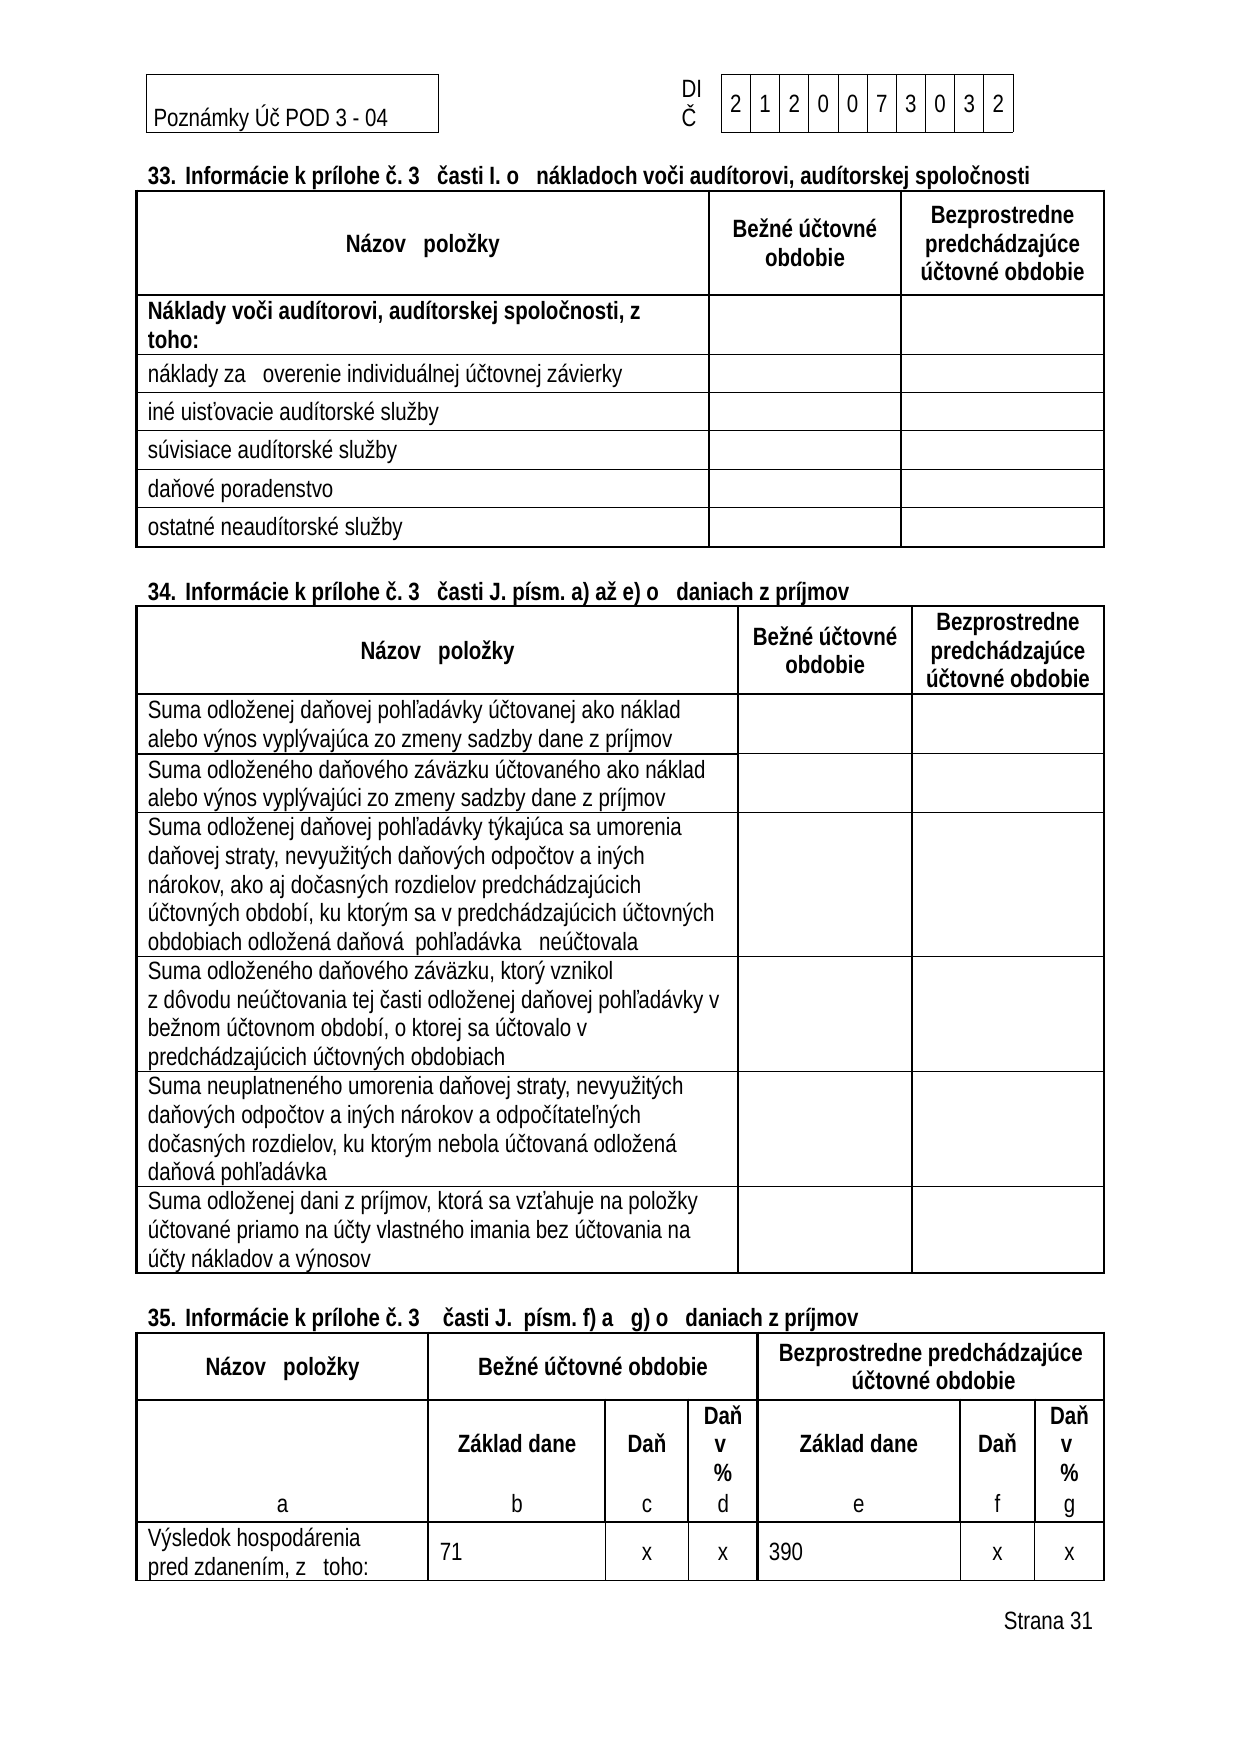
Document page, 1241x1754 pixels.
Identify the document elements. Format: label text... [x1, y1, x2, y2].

table_cell b [429, 1487, 604, 1521]
table_cell [710, 431, 900, 469]
list Informácie k prílohe č. 3 časti J. písm. f) a g) o daniach z príjmov [148, 1303, 1093, 1332]
table_cell [902, 355, 1103, 392]
table_cell súvisiace audítorské služby [138, 431, 708, 469]
table_header Názov položky [138, 1334, 427, 1398]
table_cell ostatné neaudítorské služby [138, 508, 708, 546]
table_cell [913, 754, 1103, 812]
table_cell e [759, 1487, 959, 1521]
table_header Bezprostredne predchádzajúce účtovné obdobie [759, 1334, 1103, 1398]
table_cell Daň v % [689, 1401, 756, 1487]
table_header Bežné účtovné obdobie [739, 607, 911, 693]
table_header Názov položky [138, 607, 737, 693]
table_cell c [606, 1487, 687, 1521]
table_cell Výsledok hospodárenia pred zdanením, z toho: [138, 1523, 427, 1580]
table_cell [902, 393, 1103, 430]
table_cell iné uisťovacie audítorské služby [138, 393, 708, 430]
table_cell Suma odloženej daňovej pohľadávky týkajúca sa umorenia daňovej straty, nevyužitých daňových odpočtov a iných nárokov, ako aj dočasných rozdielov predchádzajúcich účtovných období, ku ktorým sa v predchádzajúcich účtovných obdobiach odložená daňová pohľadávka neúčtovala [138, 813, 737, 956]
table_header Názov položky [138, 192, 708, 294]
table_cell Daň [961, 1401, 1034, 1487]
table_cell g [1036, 1487, 1103, 1521]
table_cell Základ dane [429, 1401, 604, 1487]
table_cell [710, 296, 900, 353]
table_cell x [961, 1523, 1034, 1580]
table_cell [902, 431, 1103, 469]
table_cell Suma odloženého daňového záväzku účtovaného ako náklad alebo výnos vyplývajúci zo zmeny sadzby dane z príjmov [138, 755, 737, 812]
table_cell x [606, 1523, 688, 1580]
table_cell [138, 1401, 427, 1487]
list Informácie k prílohe č. 3 časti J. písm. a) až e) o daniach z príjmov [148, 576, 1093, 605]
table_cell Suma odloženej dani z príjmov, ktorá sa vzťahuje na položky účtované priamo na účty vlastného imania bez účtovania na účty nákladov a výnosov [138, 1187, 737, 1272]
table_cell Suma neuplatneného umorenia daňovej straty, nevyužitých daňových odpočtov a iných nárokov a odpočítateľných dočasných rozdielov, ku ktorým nebola účtovaná odložená daňová pohľadávka [138, 1072, 737, 1186]
table_cell d [689, 1487, 756, 1521]
table_cell [902, 296, 1103, 353]
table_cell [913, 1187, 1103, 1272]
table_cell [739, 695, 911, 752]
table_header Bezprostredne predchádzajúce účtovné obdobie [913, 607, 1103, 693]
table_cell [710, 470, 900, 507]
table_cell Náklady voči audítorovi, audítorskej spoločnosti, z toho: [138, 296, 708, 353]
table_cell [710, 355, 900, 392]
table_cell [739, 1072, 911, 1186]
table_cell [913, 813, 1103, 956]
table_cell Suma odloženého daňového záväzku, ktorý vznikol z dôvodu neúčtovania tej časti odloženej daňovej pohľadávky v bežnom účtovnom období, o ktorej sa účtovalo v predchádzajúcich účtovných obdobiach [138, 957, 737, 1071]
table_cell [902, 508, 1103, 546]
table_cell [913, 695, 1103, 752]
table_cell Daň [606, 1401, 687, 1487]
table_cell [739, 813, 911, 956]
table_cell x [1035, 1523, 1103, 1580]
table_cell [739, 957, 911, 1071]
table_cell 390 [759, 1523, 960, 1580]
table_header Bezprostredne predchádzajúce účtovné obdobie [902, 192, 1103, 294]
list Informácie k prílohe č. 3 časti I. o nákladoch voči audítorovi, audítorskej spoločnosti [148, 161, 1093, 189]
table_cell [913, 957, 1103, 1071]
table_cell [739, 754, 911, 812]
table_cell [913, 1072, 1103, 1186]
table_header Bežné účtovné obdobie [429, 1334, 756, 1398]
table_cell a [138, 1487, 427, 1521]
table_cell daňové poradenstvo [138, 470, 708, 507]
table_cell 71 [429, 1523, 605, 1580]
table_cell Suma odloženej daňovej pohľadávky účtovanej ako náklad alebo výnos vyplývajúca zo zmeny sadzby dane z príjmov [138, 695, 737, 752]
table_cell Základ dane [759, 1401, 959, 1487]
table_cell náklady za overenie individuálnej účtovnej závierky [138, 355, 708, 392]
table_cell f [961, 1487, 1034, 1521]
table_cell [710, 508, 900, 546]
table_cell [902, 470, 1103, 507]
table_cell [739, 1187, 911, 1272]
table_cell Daň v % [1036, 1401, 1103, 1487]
table_header Bežné účtovné obdobie [710, 192, 900, 294]
table_cell x [689, 1523, 756, 1580]
table_cell [710, 393, 900, 430]
